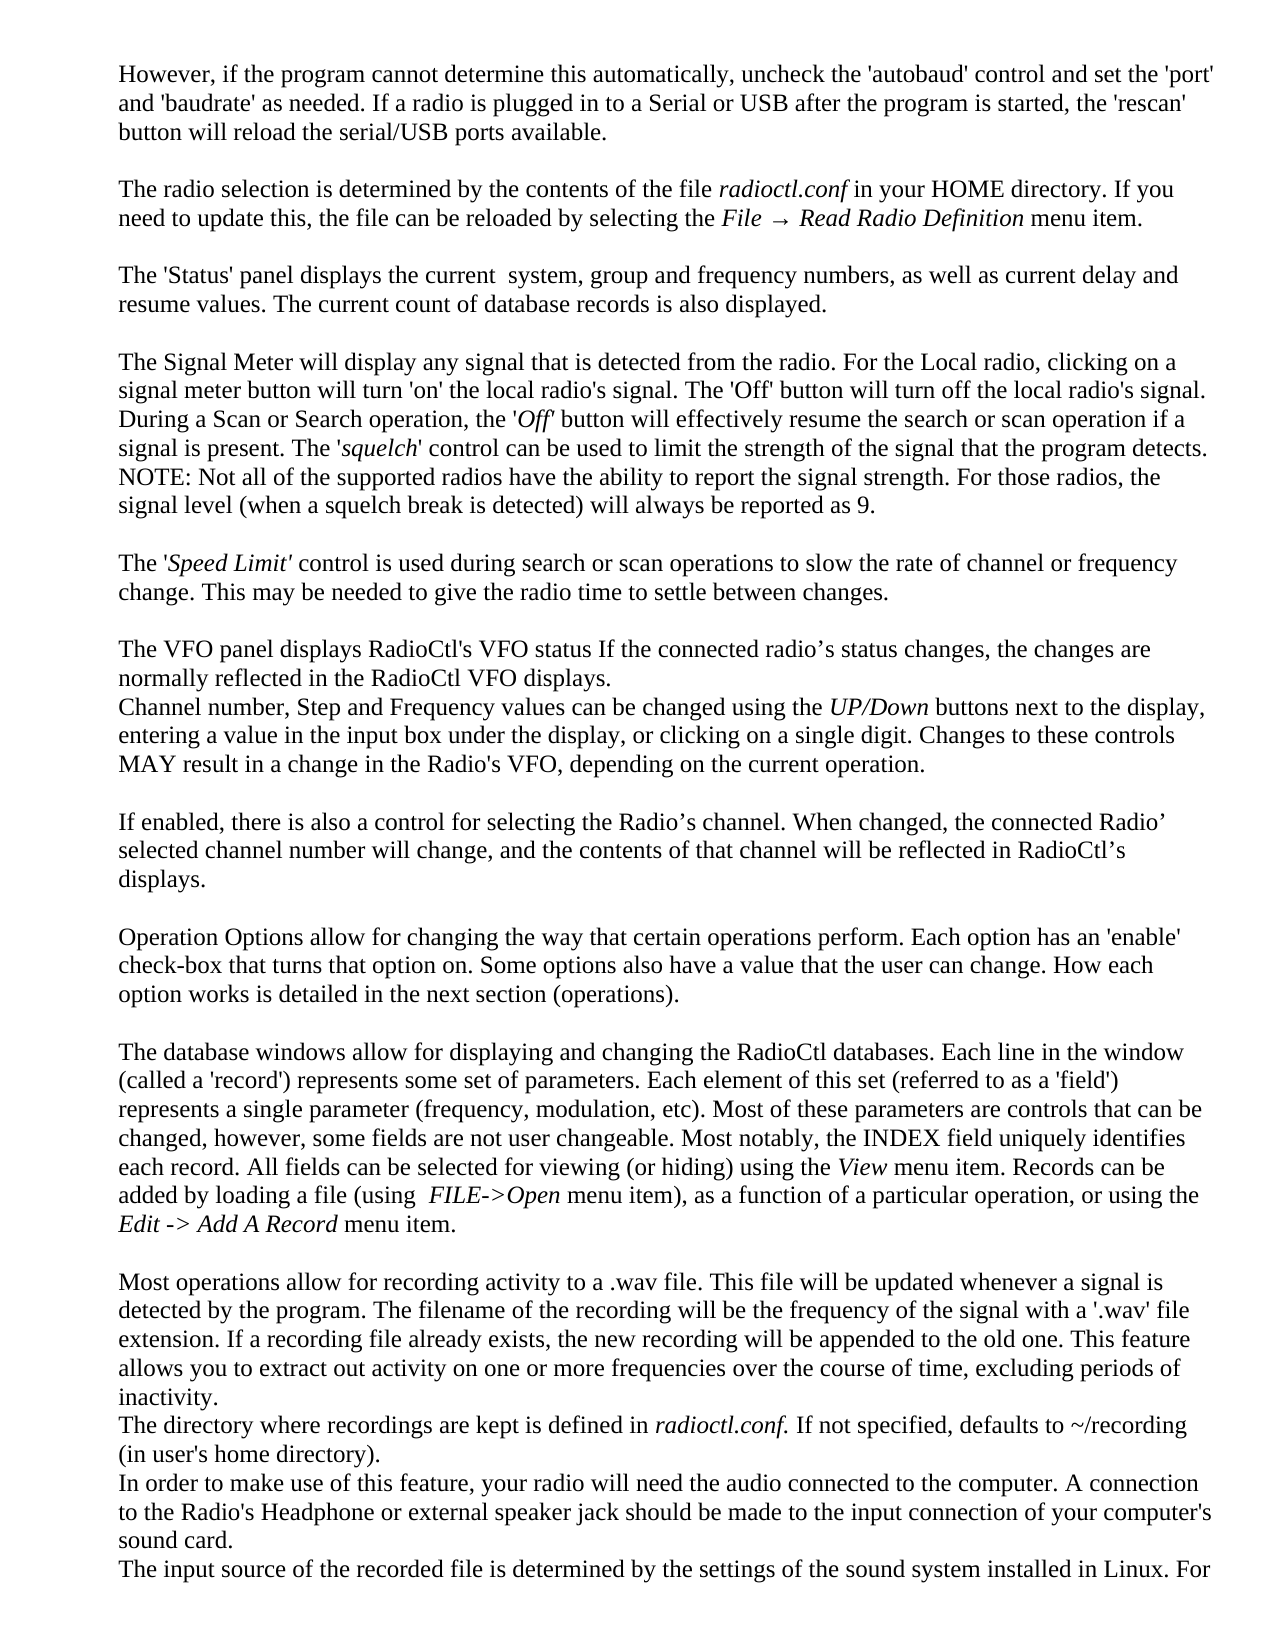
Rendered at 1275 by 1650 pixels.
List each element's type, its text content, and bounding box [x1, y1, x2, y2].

text Most operations allow for recording activity to a .wav file. This file will be updated whenever a signal is detected by the program. The filename of the recording will be the frequency of the signal with a '.wav' file extension. If a recording file already exists, the new recording will be appended to the old one. This feature allows you to extract out activity on one or more frequencies over the course of time, excluding periods of inactivity. [118, 1267, 1216, 1410]
text The Signal Meter will display any signal that is detected from the radio. For the Local radio, clicking on a signal meter button will turn 'on' the local radio's signal. The 'Off' button will turn off the local radio's signal. During a Scan or Search operation, the 'Off' button will effectively resume the search or scan operation if a signal is present. The 'squelch' control can be used to limit the strength of the signal that the program detects. [118, 347, 1216, 462]
text Operation Options allow for changing the way that certain operations perform. Each option has an 'enable' check-box that turns that option on. Some options also have a value that the user can change. How each option works is detailed in the next section (operations). [118, 922, 1216, 1008]
text However, if the program cannot determine this automatically, uncheck the 'autobaud' control and set the 'port' and 'baudrate' as needed. If a radio is plugged in to a Serial or USB after the program is started, the 'rescan' button will reload the serial/USB ports available. [118, 59, 1216, 145]
text Channel number, Step and Frequency values can be changed using the UP/Down buttons next to the display, entering a value in the input box under the display, or clicking on a single digit. Changes to these controls MAY result in a change in the Radio's VFO, depending on the current operation. [118, 692, 1216, 778]
text The VFO panel displays RadioCtl's VFO status If the connected radio’s status changes, the changes are normally reflected in the RadioCtl VFO displays. [118, 634, 1216, 692]
text The input source of the recorded file is determined by the settings of the sound system installed in Linux. For [118, 1554, 1216, 1583]
text The directory where recordings are kept is defined in radioctl.conf. If not specified, defaults to ~/recording (in user's home directory). [118, 1410, 1216, 1468]
text The 'Speed Limit' control is used during search or scan operations to slow the rate of channel or frequency change. This may be needed to give the radio time to settle between changes. [118, 548, 1216, 605]
text The 'Status' panel displays the current system, group and frequency numbers, as well as current delay and resume values. The current count of database records is also displayed. [118, 260, 1216, 318]
text NOTE: Not all of the supported radios have the ability to report the signal strength. For those radios, the signal level (when a squelch break is detected) will always be reported as 9. [118, 462, 1216, 519]
text The radio selection is determined by the contents of the file radioctl.conf in your HOME directory. If you need to update this, the file can be reloaded by selecting the File → Read Radio Definition menu item. [118, 174, 1216, 232]
text If enabled, there is also a control for selecting the Radio’s channel. When changed, the connected Radio’ selected channel number will change, and the contents of that channel will be reflected in RadioCtl’s displays. [118, 807, 1216, 893]
text In order to make use of this feature, your radio will need the audio connected to the computer. A connection to the Radio's Headphone or external speaker jack should be made to the input connection of your computer's sound card. [118, 1468, 1216, 1554]
text The database windows allow for displaying and changing the RadioCtl databases. Each line in the window (called a 'record') represents some set of parameters. Each element of this set (referred to as a 'field') represents a single parameter (frequency, modulation, etc). Most of these parameters are controls that can be changed, however, some fields are not user changeable. Most notably, the INDEX field uniquely identifies each record. All fields can be selected for viewing (or hiding) using the View menu item. Records can be added by loading a file (using FILE->Open menu item), as a function of a particular operation, or using the Edit -> Add A Record menu item. [118, 1037, 1216, 1238]
